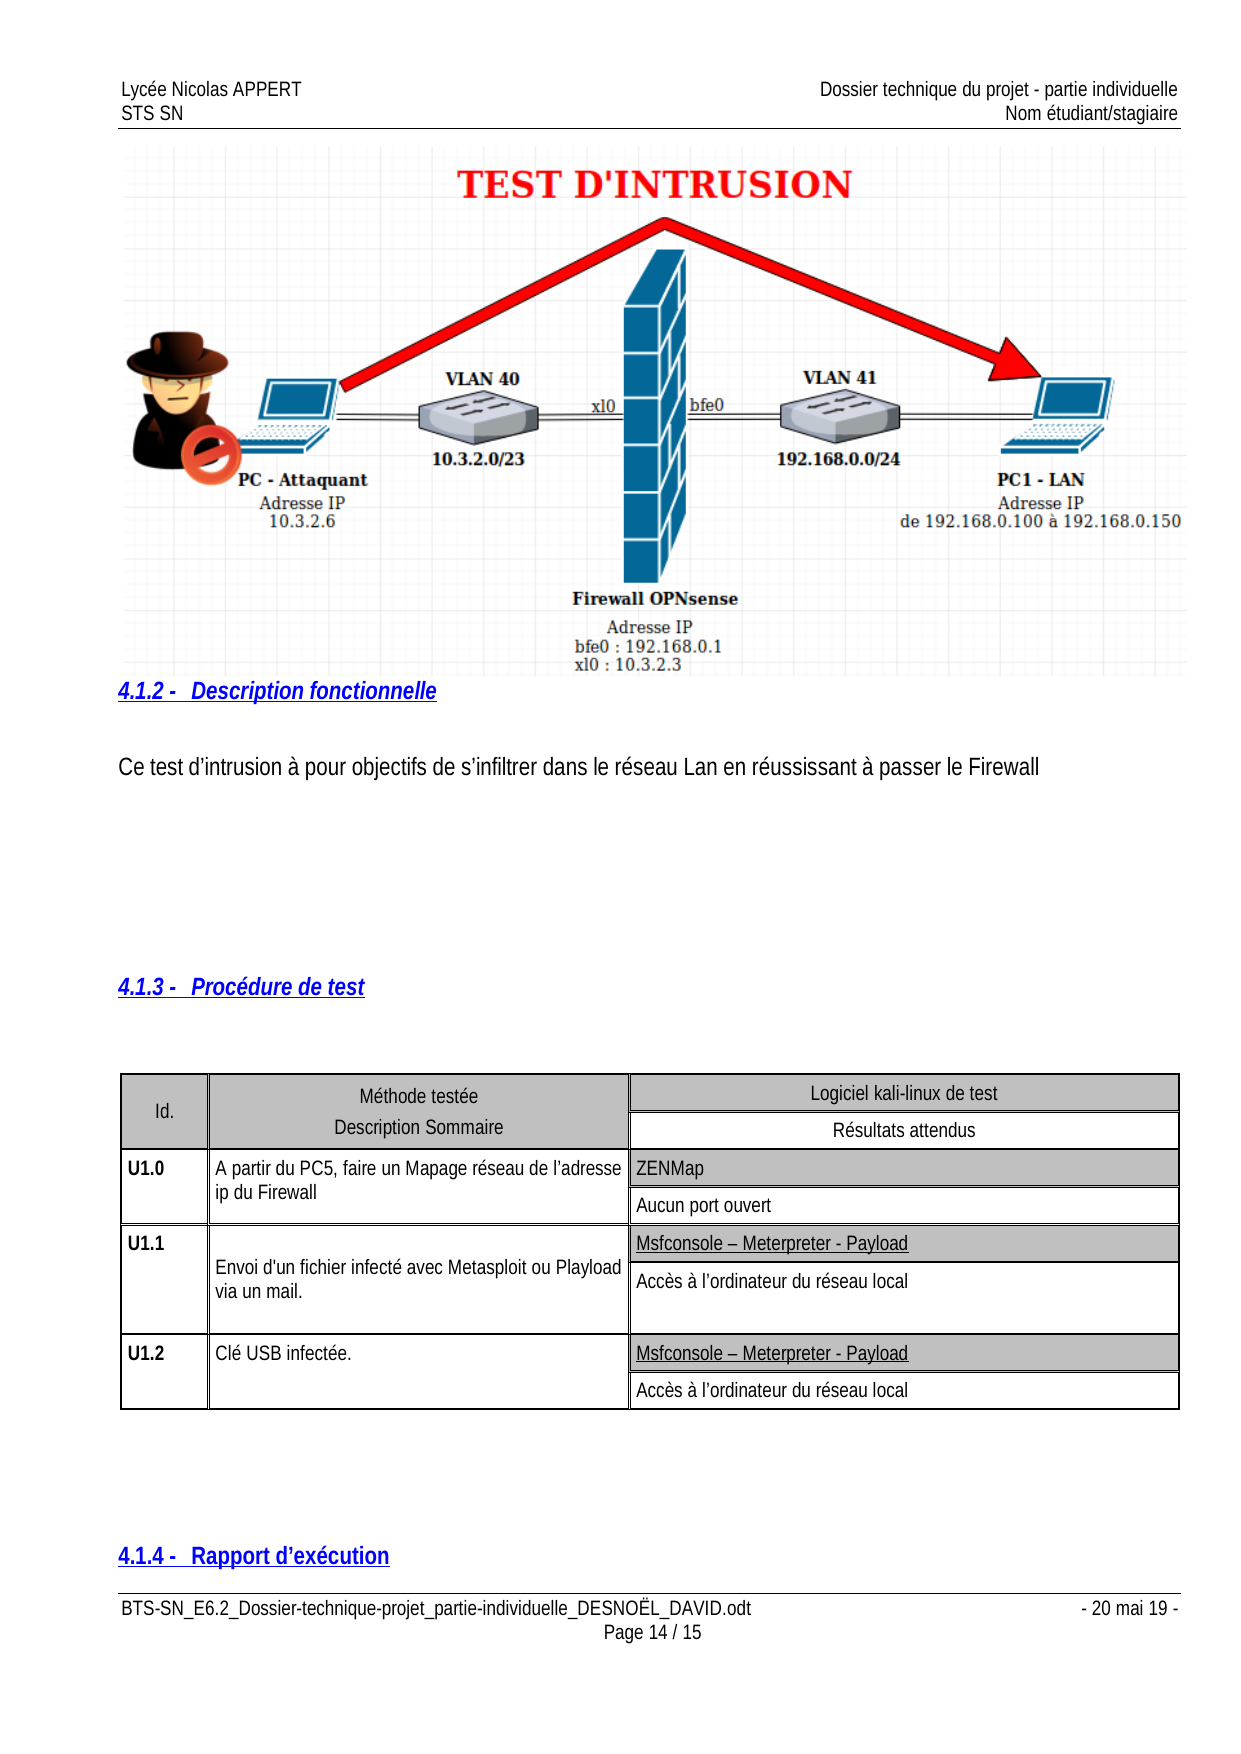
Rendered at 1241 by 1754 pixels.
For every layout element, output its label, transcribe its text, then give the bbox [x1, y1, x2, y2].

table_header Méthode testée Description Sommaire [210, 1075, 628, 1148]
table_header ZENMap [631, 1150, 1178, 1185]
subtitle Ce test d’intrusion à pour objectifs de s’infiltrer dans le réseau Lan en réussissant à passer le Firewall [118, 752, 1181, 781]
table_header Msfconsole – Meterpreter - Payload [631, 1226, 1178, 1261]
subtitle Rapport d’exécution [118, 1541, 1181, 1570]
table_cell Envoi d'un fichier infecté avec Metasploit ou Playload via un mail. [210, 1226, 628, 1333]
table_cell U1.2 [122, 1335, 207, 1408]
subtitle Description fonctionnelle [118, 676, 1181, 704]
table_cell Aucun port ouvert [631, 1188, 1178, 1223]
table_cell Résultats attendus [631, 1113, 1178, 1148]
table_header Id. [122, 1075, 207, 1148]
table_header Logiciel kali-linux de test [631, 1075, 1178, 1110]
table_header Msfconsole – Meterpreter - Payload [631, 1335, 1178, 1370]
picture [123, 145, 1187, 676]
table_cell U1.0 [122, 1150, 207, 1223]
table_cell Clé USB infectée. [210, 1335, 628, 1408]
table_cell U1.1 [122, 1226, 207, 1333]
subtitle Procédure de test [118, 972, 1181, 1001]
table_cell Accès à l’ordinateur du réseau local [631, 1373, 1178, 1408]
table_cell Accès à l’ordinateur du réseau local [631, 1263, 1178, 1333]
table_cell A partir du PC5, faire un Mapage réseau de l’adresse ip du Firewall [210, 1150, 628, 1223]
